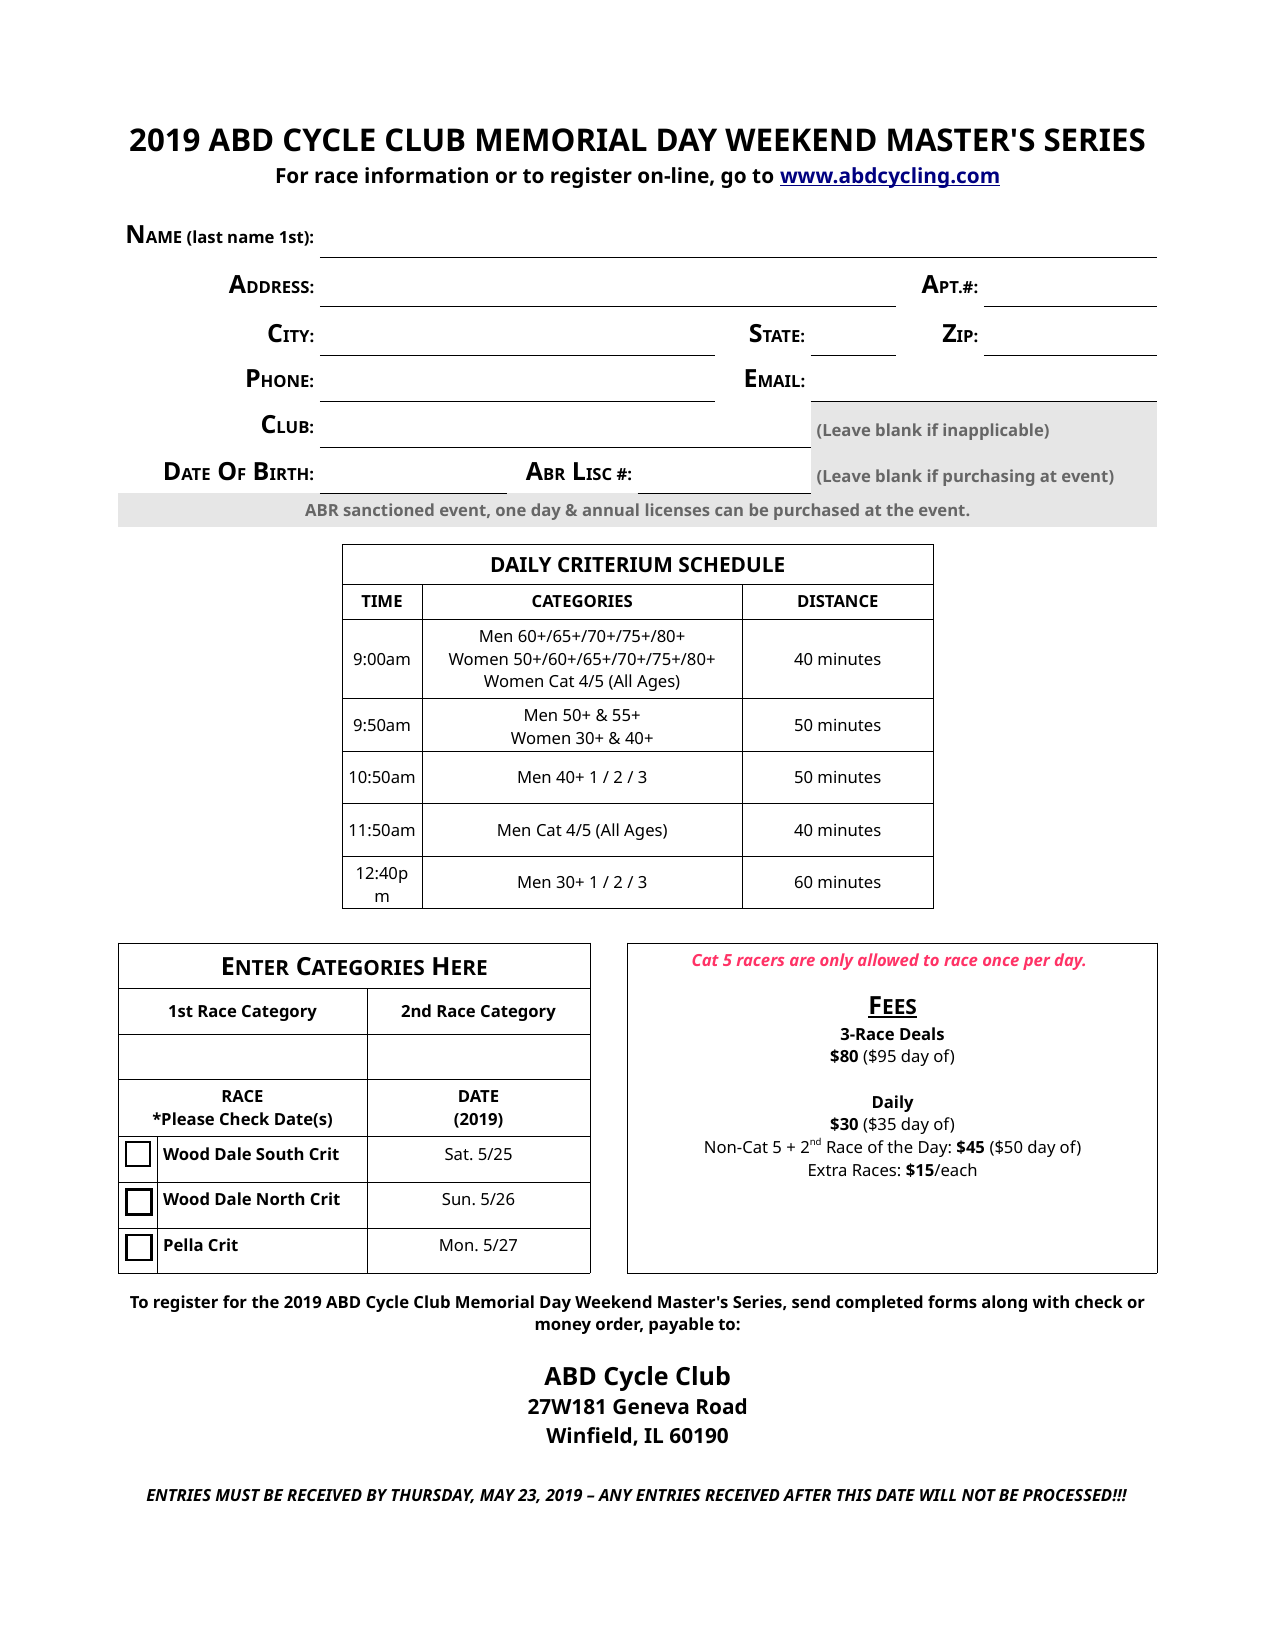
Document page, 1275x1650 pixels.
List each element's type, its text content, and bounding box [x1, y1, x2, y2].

table_cell [591, 1136, 627, 1182]
table_cell Men 40+ 1 / 2 / 3 [423, 752, 742, 803]
table_header DAILY CRITERIUM SCHEDULE [343, 545, 933, 584]
table_cell Sun. 5/26 [368, 1183, 590, 1227]
table_header Cat 5 racers are only allowed to race once per day. FEES 3-Race Deals $80 ($95 day of) Daily $30 ($35 day of) Non-Cat 5 + 2nd Race of the Day: $45 ($50 day of) Extra Races: $15/each [628, 944, 1157, 1273]
text Winfield, IL 60190 [118, 1421, 1157, 1449]
text ENTRIES MUST BE RECEIVED BY THURSDAY, MAY 23, 2019 – ANY ENTRIES RECEIVED AFTER THIS DATE WILL NOT BE PROCESSED!!! [118, 1483, 1157, 1506]
table_cell [591, 1228, 627, 1273]
table_header ENTER CATEGORIES HERE [119, 944, 590, 988]
table_cell [368, 1035, 590, 1079]
table_cell [119, 1137, 157, 1182]
text ABD Cycle Club [118, 1358, 1157, 1392]
table_cell 60 minutes [743, 857, 933, 908]
table_cell 50 minutes [743, 752, 933, 803]
table_cell Men 60+/65+/70+/75+/80+ Women 50+/60+/65+/70+/75+/80+ Women Cat 4/5 (All Ages) [423, 620, 742, 698]
table_cell [638, 448, 811, 493]
table_cell Men 30+ 1 / 2 / 3 [423, 857, 742, 908]
table_cell 10:50am [343, 752, 422, 803]
table_cell [591, 1182, 627, 1227]
table_cell [591, 1034, 627, 1079]
table_cell Men 50+ & 55+ Women 30+ & 40+ [423, 699, 742, 751]
table_cell ABR LISC #: [507, 448, 637, 493]
table_cell APT.#: [896, 258, 984, 306]
table_cell 12:40pm [343, 857, 422, 908]
table_cell [984, 307, 1157, 355]
table_cell ZIP: [896, 306, 984, 355]
table_cell TIME [343, 585, 422, 618]
table_cell [811, 355, 1157, 401]
table_cell (Leave blank if inapplicable) [811, 402, 1157, 447]
table_cell PHONE: [118, 355, 320, 401]
table_cell 9:00am [343, 620, 422, 698]
table_cell 1st Race Category [119, 989, 367, 1034]
table_cell STATE: [715, 307, 811, 355]
table_cell CATEGORIES [423, 585, 742, 618]
table_cell 40 minutes [743, 620, 933, 698]
table_cell Pella Crit [158, 1229, 367, 1273]
table_cell DATE (2019) [368, 1080, 590, 1136]
text To register for the 2019 ABD Cycle Club Memorial Day Weekend Master's Series, send completed forms along with check or money order, payable to: [118, 1290, 1157, 1336]
table_cell CITY: [118, 306, 320, 355]
table_cell (Leave blank if purchasing at event) [811, 447, 1157, 493]
table_cell [811, 307, 896, 355]
table_cell [320, 258, 896, 306]
table_cell Wood Dale North Crit [158, 1183, 367, 1227]
table_cell [320, 448, 507, 493]
table_cell [591, 988, 627, 1034]
table_cell EMAIL: [715, 355, 811, 401]
table_cell Sat. 5/25 [368, 1137, 590, 1182]
table_cell 9:50am [343, 699, 422, 751]
table_cell DATE OF BIRTH: [118, 447, 320, 493]
table_cell ABR sanctioned event, one day & annual licenses can be purchased at the event. [118, 493, 1157, 527]
table_cell [591, 1079, 627, 1136]
table_cell 2nd Race Category [368, 989, 590, 1034]
text 2019 ABD CYCLE CLUB MEMORIAL DAY WEEKEND MASTER'S SERIES [118, 118, 1157, 161]
table_cell [119, 1035, 367, 1079]
table_cell [119, 1229, 157, 1273]
table_cell [320, 401, 811, 447]
table_cell 50 minutes [743, 699, 933, 751]
table_cell Mon. 5/27 [368, 1229, 590, 1273]
table_cell ADDRESS: [118, 257, 320, 306]
table_cell RACE *Please Check Date(s) [119, 1080, 367, 1136]
table_cell [320, 356, 715, 401]
table_cell 11:50am [343, 804, 422, 856]
table_cell DISTANCE [743, 585, 933, 618]
table_header [591, 943, 627, 988]
text 27W181 Geneva Road [118, 1392, 1157, 1421]
table_cell CLUB: [118, 401, 320, 447]
text For race information or to register on-line, go to www.abdcycling.com [118, 161, 1157, 189]
table_header [320, 206, 1157, 257]
table_cell 40 minutes [743, 804, 933, 856]
table_header NAME (last name 1st): [118, 206, 320, 257]
table_cell [119, 1183, 157, 1227]
table_cell Wood Dale South Crit [158, 1137, 367, 1182]
table_cell [320, 307, 715, 355]
table_cell Men Cat 4/5 (All Ages) [423, 804, 742, 856]
table_cell [984, 258, 1157, 306]
